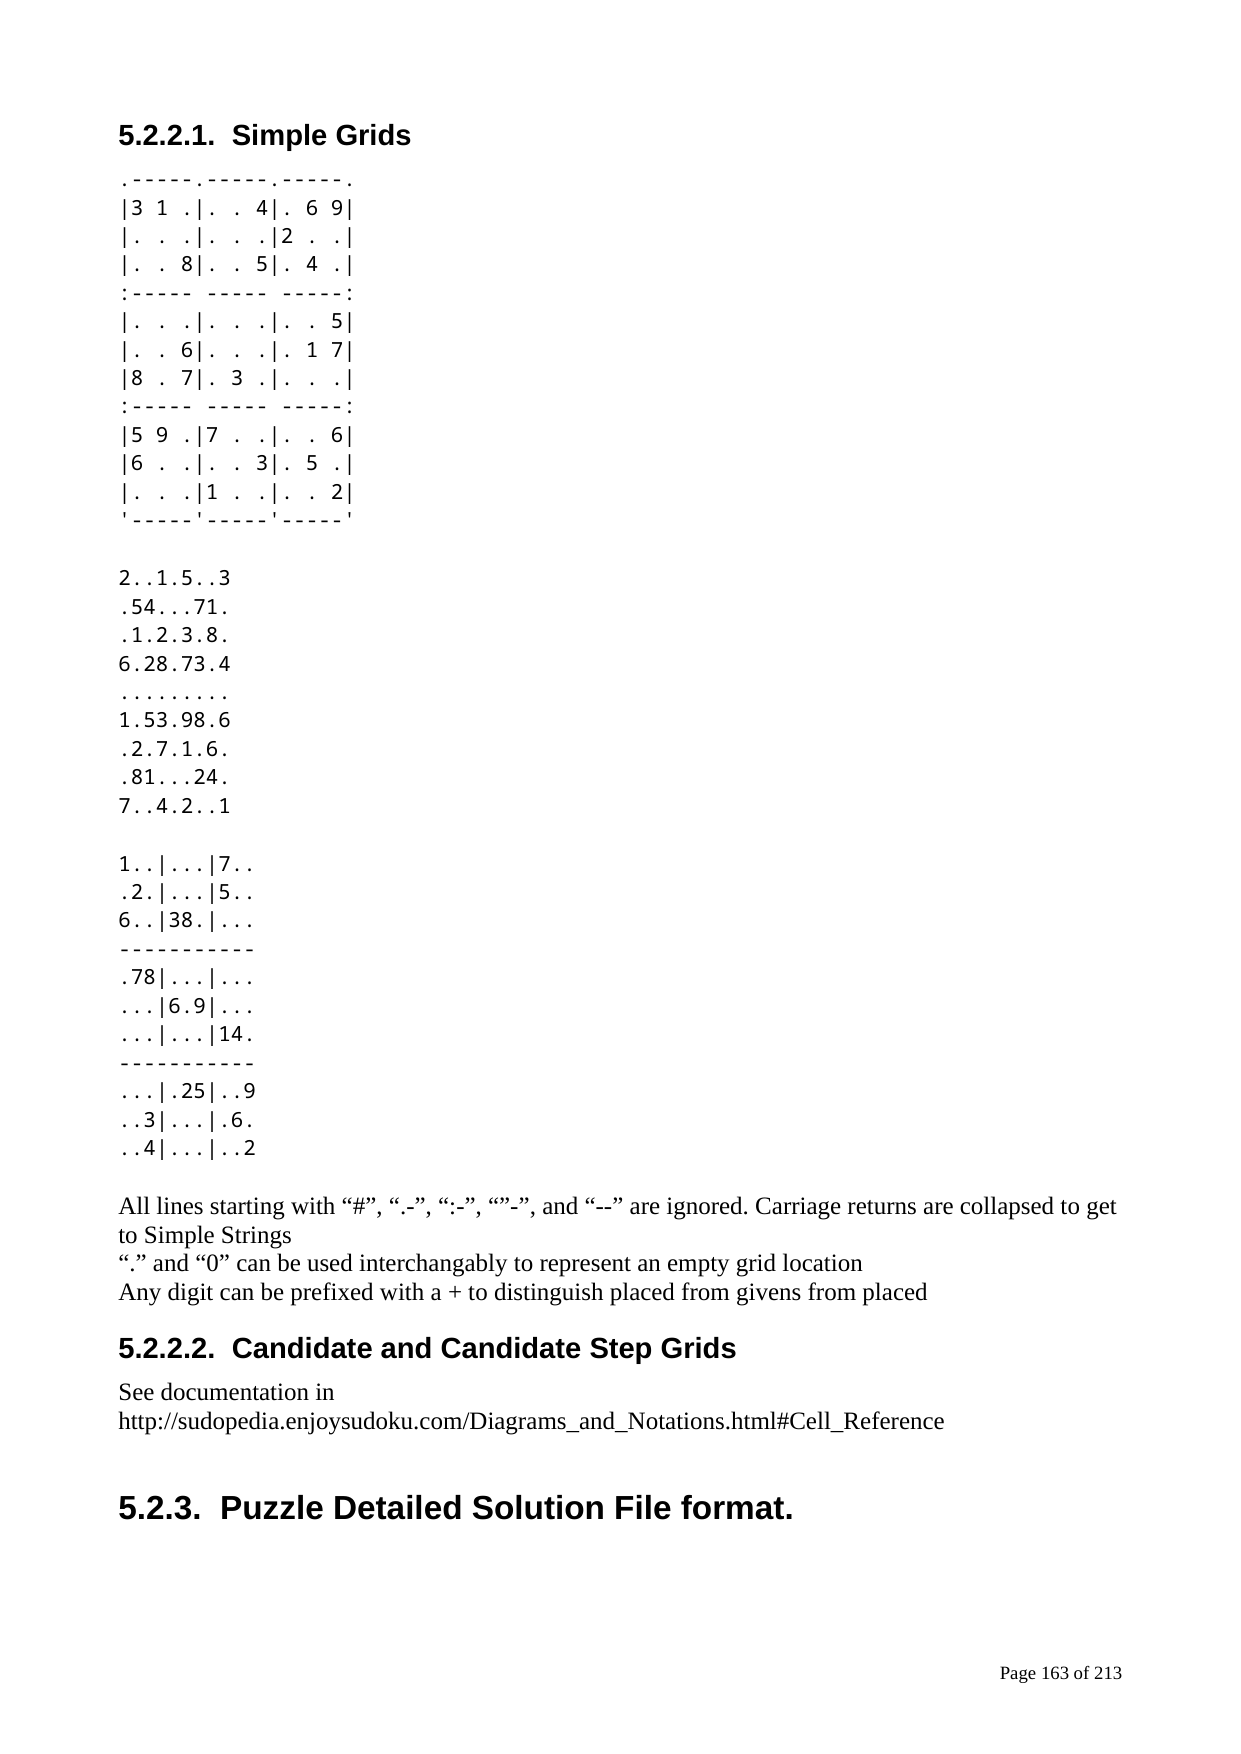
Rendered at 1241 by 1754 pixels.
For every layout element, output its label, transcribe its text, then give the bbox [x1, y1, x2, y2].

text See documentation in http://sudopedia.enjoysudoku.com/Diagrams_and_Notations.html#Cell_Reference [118, 1377, 1122, 1434]
text .81...24. [118, 762, 1122, 791]
text .-----.-----.-----. [118, 164, 1122, 193]
text 6..|38.|... [118, 906, 1122, 934]
subtitle Candidate and Candidate Step Grids [118, 1331, 1122, 1364]
text “.” and “0” can be used interchangably to represent an empty grid location [118, 1248, 1122, 1277]
text |3 1 .|. . 4|. 6 9| [118, 193, 1122, 221]
text |5 9 .|7 . .|. . 6| [118, 420, 1122, 448]
text 2..1.5..3 [118, 563, 1122, 592]
text 7..4.2..1 [118, 791, 1122, 819]
text |. . .|1 . .|. . 2| [118, 477, 1122, 505]
text ...|...|14. [118, 1019, 1122, 1048]
text 6.28.73.4 [118, 649, 1122, 677]
text ----------- [118, 1048, 1122, 1076]
text ...|.25|..9 [118, 1076, 1122, 1105]
text .2.|...|5.. [118, 877, 1122, 906]
text :----- ----- -----: [118, 278, 1122, 306]
text ..4|...|..2 [118, 1133, 1122, 1162]
text 1..|...|7.. [118, 849, 1122, 877]
text All lines starting with “#”, “.-”, “:-”, “”-”, and “--” are ignored. Carriage returns are collapsed to get to Simple Strings [118, 1191, 1122, 1248]
text ..3|...|.6. [118, 1105, 1122, 1133]
text |8 . 7|. 3 .|. . .| [118, 363, 1122, 392]
text ----------- [118, 934, 1122, 962]
text |. . .|. . .|. . 5| [118, 306, 1122, 335]
text 1.53.98.6 [118, 706, 1122, 734]
text Any digit can be prefixed with a + to distinguish placed from givens from placed [118, 1277, 1122, 1306]
text ...|6.9|... [118, 991, 1122, 1019]
text .2.7.1.6. [118, 734, 1122, 762]
text ......... [118, 677, 1122, 706]
text '-----'-----'-----' [118, 505, 1122, 534]
subtitle Puzzle Detailed Solution File format. [118, 1488, 1122, 1527]
text |. . 8|. . 5|. 4 .| [118, 249, 1122, 278]
text |6 . .|. . 3|. 5 .| [118, 448, 1122, 477]
text :----- ----- -----: [118, 392, 1122, 420]
subtitle Simple Grids [118, 118, 1122, 152]
text .78|...|... [118, 962, 1122, 991]
text |. . .|. . .|2 . .| [118, 221, 1122, 249]
text .54...71. [118, 592, 1122, 620]
text .1.2.3.8. [118, 620, 1122, 649]
text |. . 6|. . .|. 1 7| [118, 335, 1122, 363]
